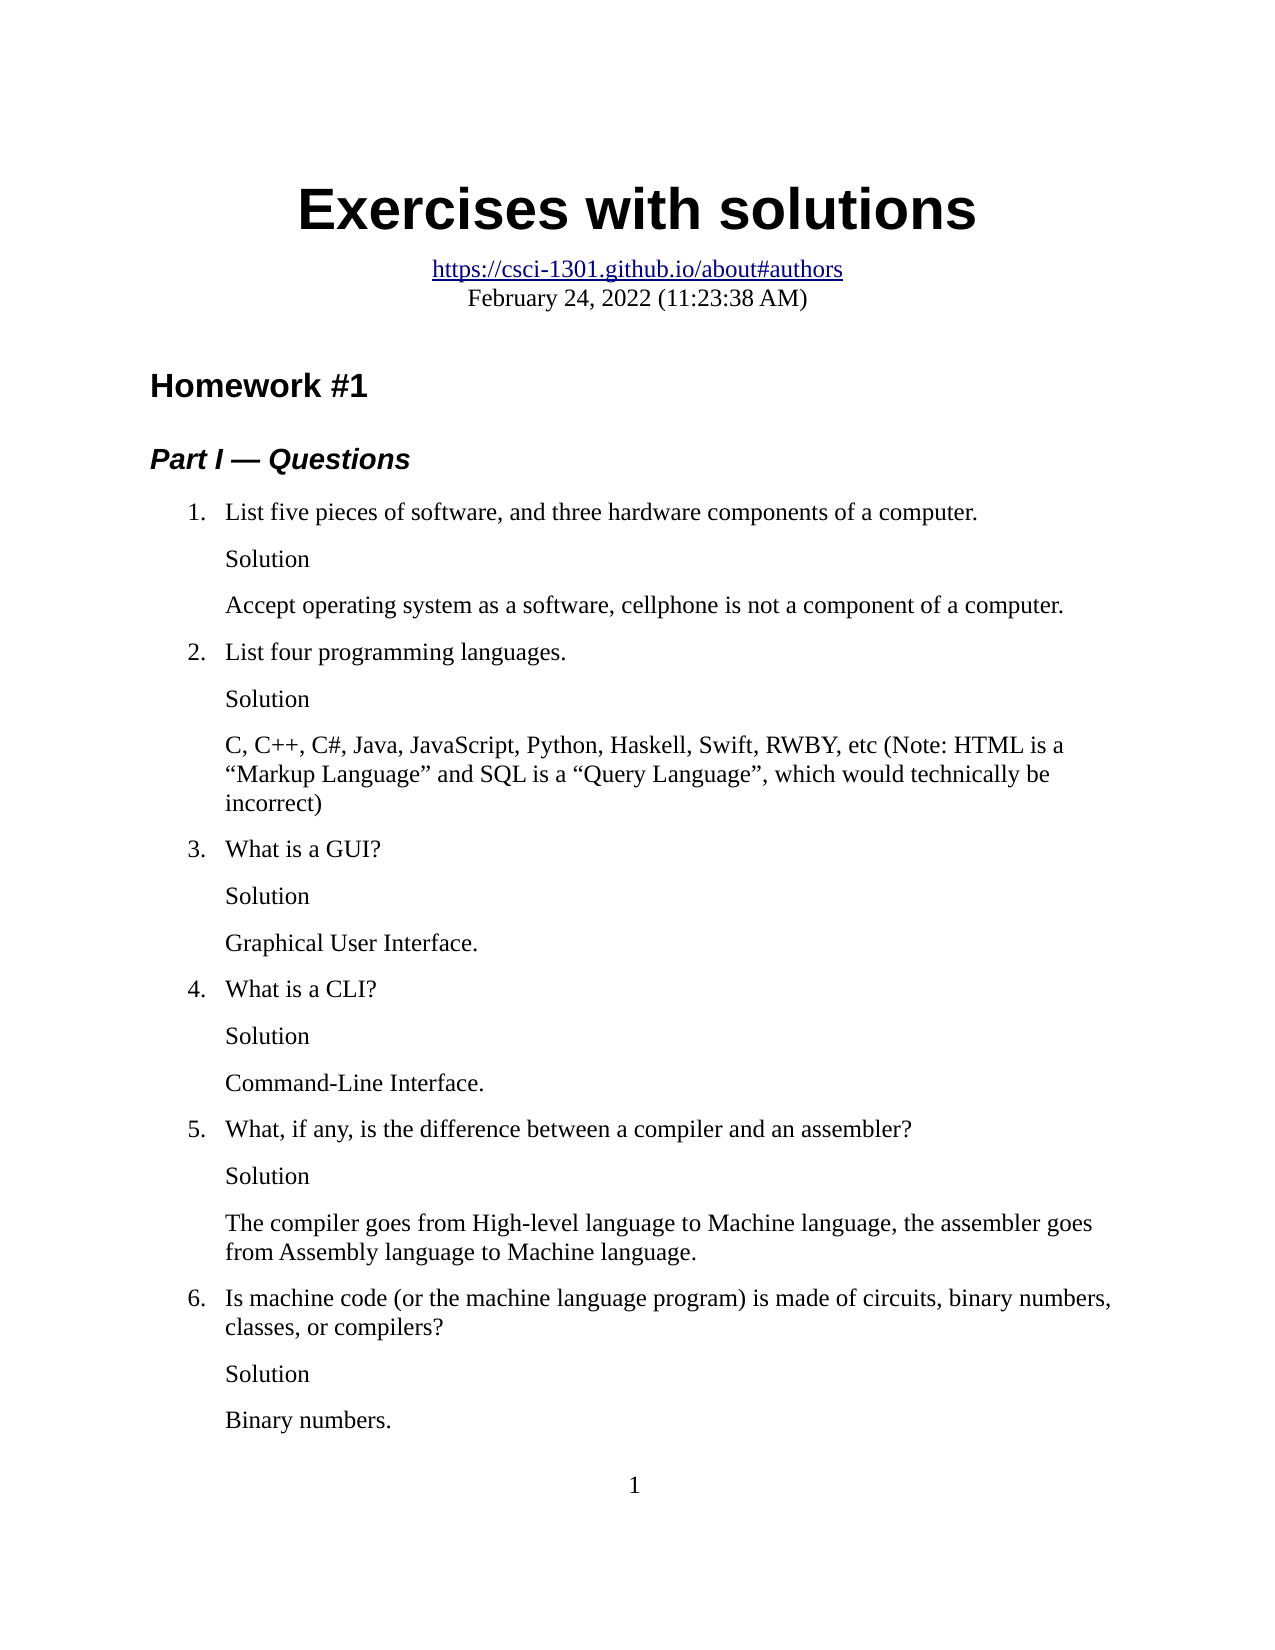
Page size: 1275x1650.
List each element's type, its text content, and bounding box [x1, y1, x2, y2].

list What is a GUI? [187, 834, 1125, 863]
subtitle Homework #1 [150, 366, 1125, 404]
list The compiler goes from High-level language to Machine language, the assembler goes from Assembly language to Machine language. [187, 1208, 1125, 1265]
list Solution [187, 881, 1125, 910]
list What is a CLI? [187, 974, 1125, 1003]
text https://csci-1301.github.io/about#authors [150, 254, 1125, 283]
list List four programming languages. [187, 637, 1125, 666]
list Solution [187, 1359, 1125, 1387]
list Graphical User Interface. [187, 928, 1125, 957]
list What, if any, is the difference between a compiler and an assembler? [187, 1114, 1125, 1143]
list Solution [187, 684, 1125, 712]
title Exercises with solutions [150, 175, 1125, 242]
list Is machine code (or the machine language program) is made of circuits, binary numbers, classes, or compilers? [187, 1283, 1125, 1341]
list Solution [187, 1161, 1125, 1190]
subtitle Part I — Questions [150, 442, 1125, 476]
list Solution [187, 1021, 1125, 1050]
list List five pieces of software, and three hardware components of a computer. [187, 497, 1125, 526]
list Accept operating system as a software, cellphone is not a component of a computer. [187, 590, 1125, 619]
list Binary numbers. [187, 1405, 1125, 1434]
list Solution [187, 544, 1125, 572]
text February 24, 2022 (11:23:38 AM) [150, 283, 1125, 312]
list C, C++, C#, Java, JavaScript, Python, Haskell, Swift, RWBY, etc (Note: HTML is a “Markup Language” and SQL is a “Query Language”, which would technically be incorrect) [187, 730, 1125, 817]
list Command-Line Interface. [187, 1068, 1125, 1097]
